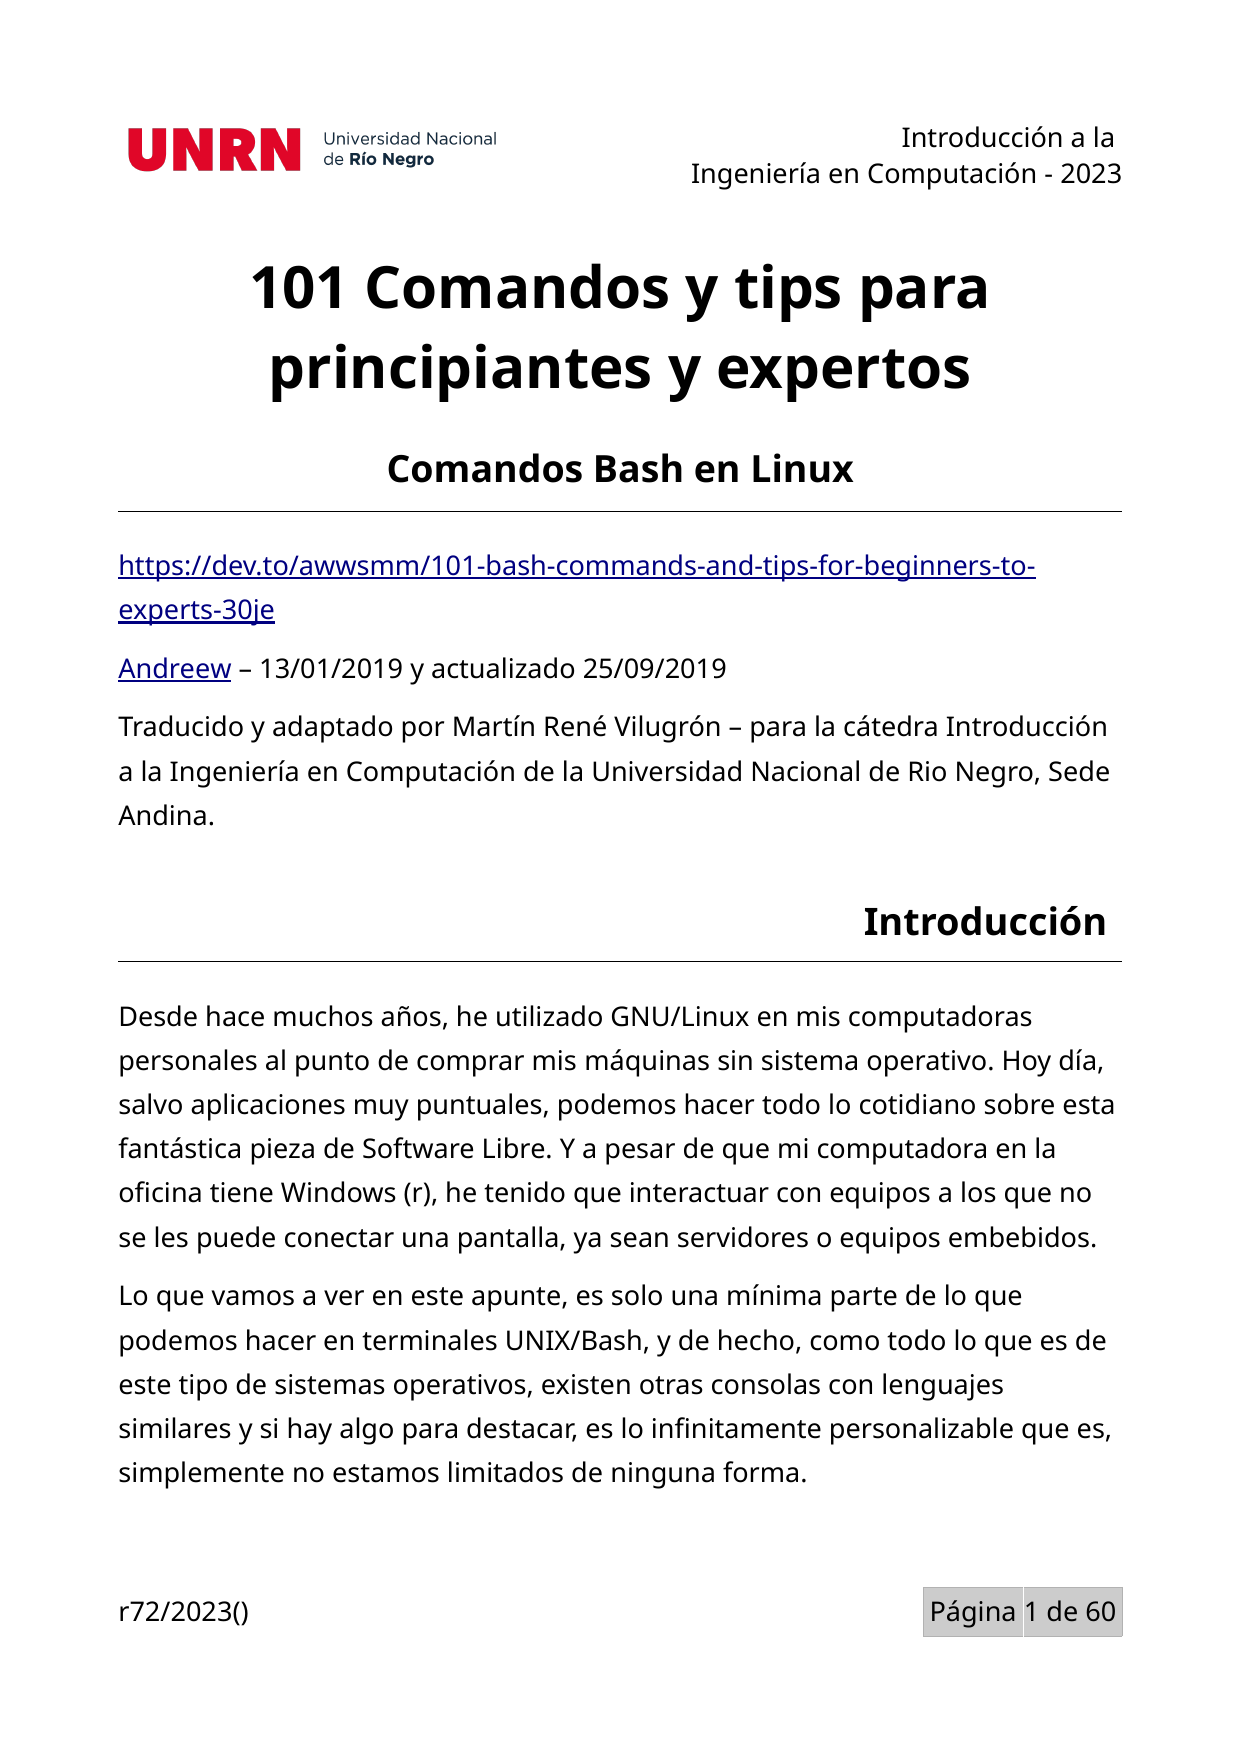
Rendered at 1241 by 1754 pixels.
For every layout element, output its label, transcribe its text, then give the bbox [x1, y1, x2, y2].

title 101 Comandos y tips para principiantes y expertos [118, 246, 1122, 405]
subtitle Comandos Bash en Linux [118, 424, 1122, 511]
text Desde hace muchos años, he utilizado GNU/Linux en mis computadoras personales al punto de comprar mis máquinas sin sistema operativo. Hoy día, salvo aplicaciones muy puntuales, podemos hacer todo lo cotidiano sobre esta fantástica pieza de Software Libre. Y a pesar de que mi computadora en la oficina tiene Windows (r), he tenido que interactuar con equipos a los que no se les puede conectar una pantalla, ya sean servidores o equipos embebidos. [118, 997, 1122, 1255]
text Traducido y adaptado por Martín René Vilugrón – para la cátedra Introducción a la Ingeniería en Computación de la Universidad Nacional de Rio Negro, Sede Andina. [118, 708, 1122, 833]
subtitle Introducción [118, 880, 1122, 961]
text Andreew – 13/01/2019 y actualizado 25/09/2019 [118, 649, 1122, 686]
text https://dev.to/awwsmm/101-bash-commands-and-tips-for-beginners-to-experts-30je [118, 546, 1122, 627]
text Lo que vamos a ver en este apunte, es solo una mínima parte de lo que podemos hacer en terminales UNIX/Bash, y de hecho, como todo lo que es de este tipo de sistemas operativos, existen otras consolas con lenguajes similares y si hay algo para destacar, es lo infinitamente personalizable que es, simplemente no estamos limitados de ninguna forma. [118, 1277, 1122, 1490]
picture [118, 118, 505, 180]
